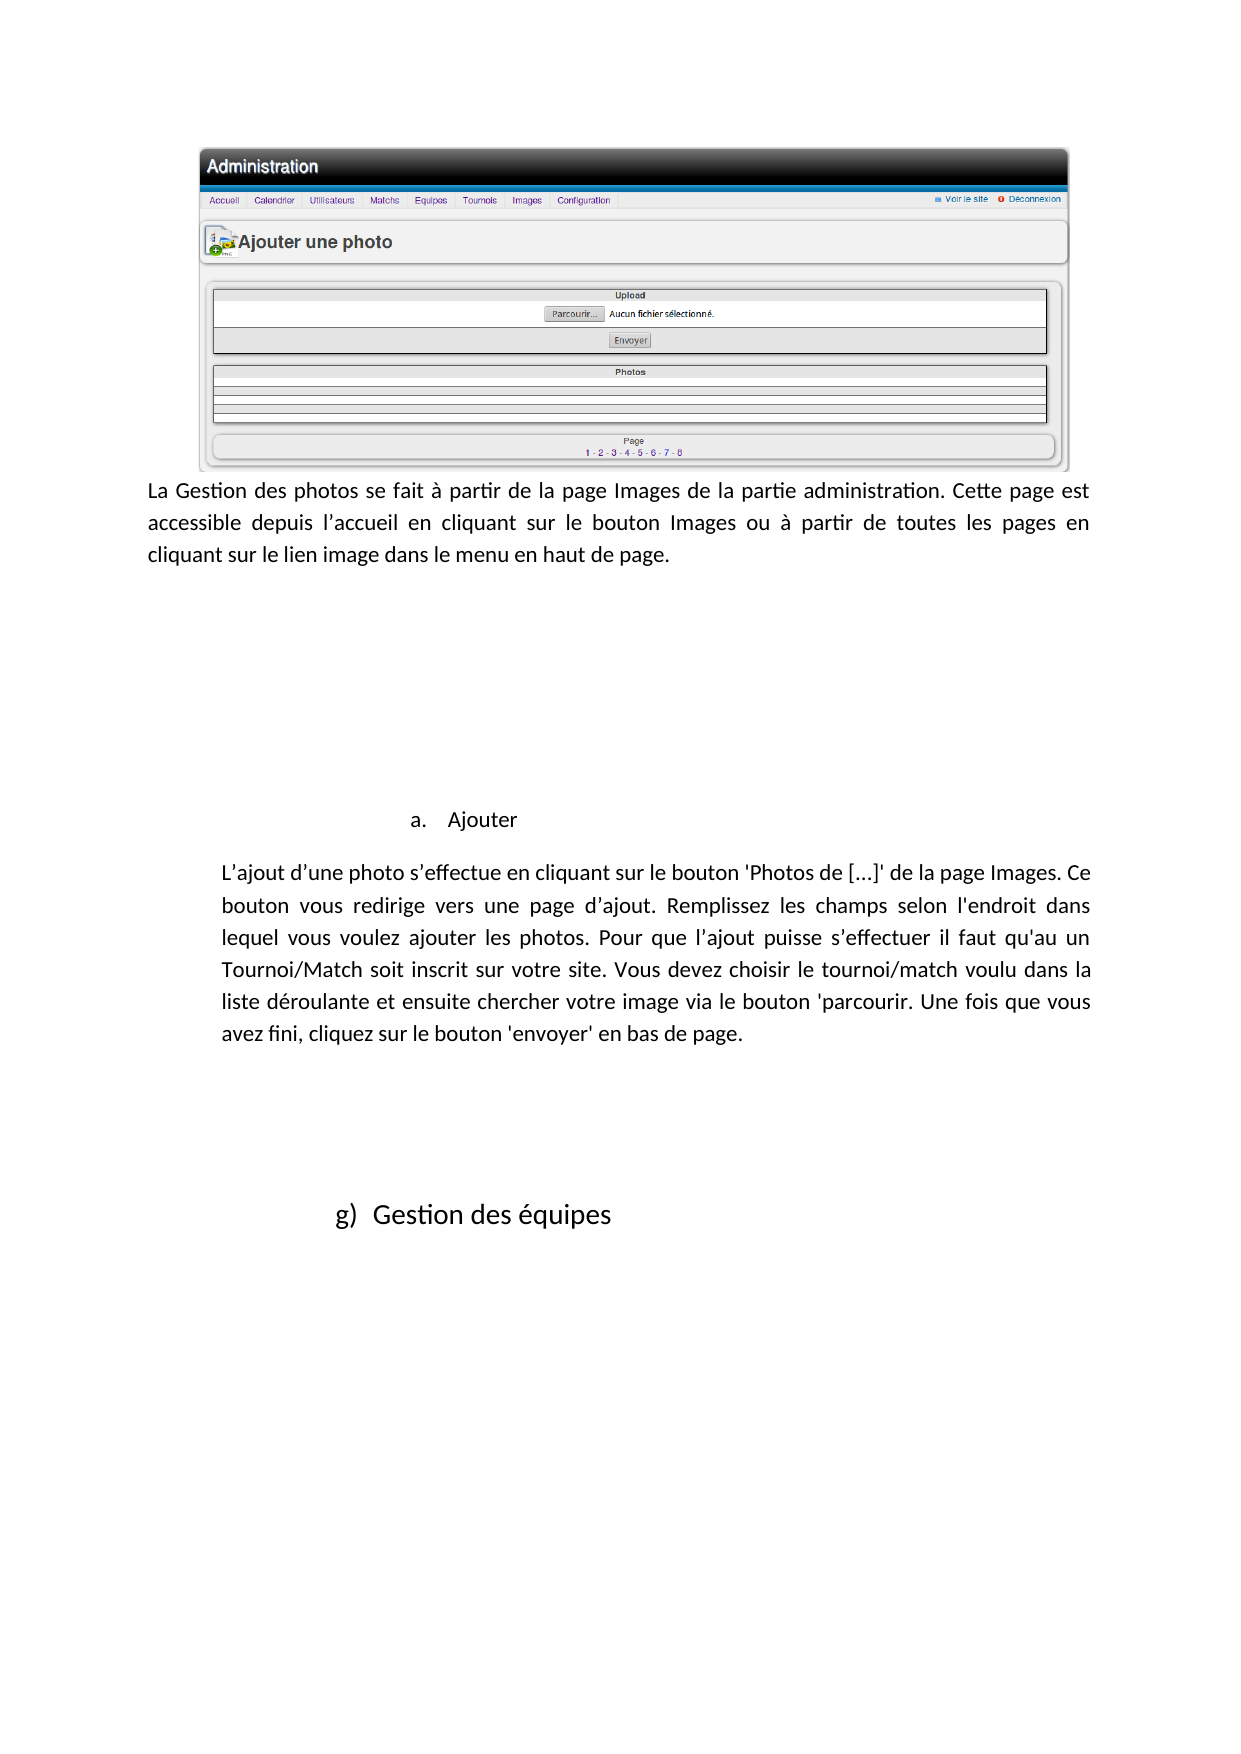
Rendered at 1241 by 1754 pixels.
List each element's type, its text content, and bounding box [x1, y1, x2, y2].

list Ajouter [410, 806, 1093, 833]
text L’ajout d’une photo s’effectue en cliquant sur le bouton 'Photos de [...]' de la page Images. Ce bouton vous redirige vers une page d’ajout. Remplissez les champs selon l'endroit dans lequel vous voulez ajouter les photos. Pour que l’ajout puisse s’effectuer il faut qu'au un Tournoi/Match soit inscrit sur votre site. Vous devez choisir le tournoi/match voulu dans la liste déroulante et ensuite chercher votre image via le bouton 'parcourir. Une fois que vous avez fini, cliquez sur le bouton 'envoyer' en bas de page. [221, 858, 1093, 1047]
text La Gestion des photos se fait à partir de la page Images de la partie administration. Cette page est accessible depuis l’accueil en cliquant sur le bouton Images ou à partir de toutes les pages en cliquant sur le lien image dans le menu en haut de page. [148, 472, 1093, 568]
picture [198, 147, 1070, 472]
list Gestion des équipes [335, 1196, 1093, 1232]
